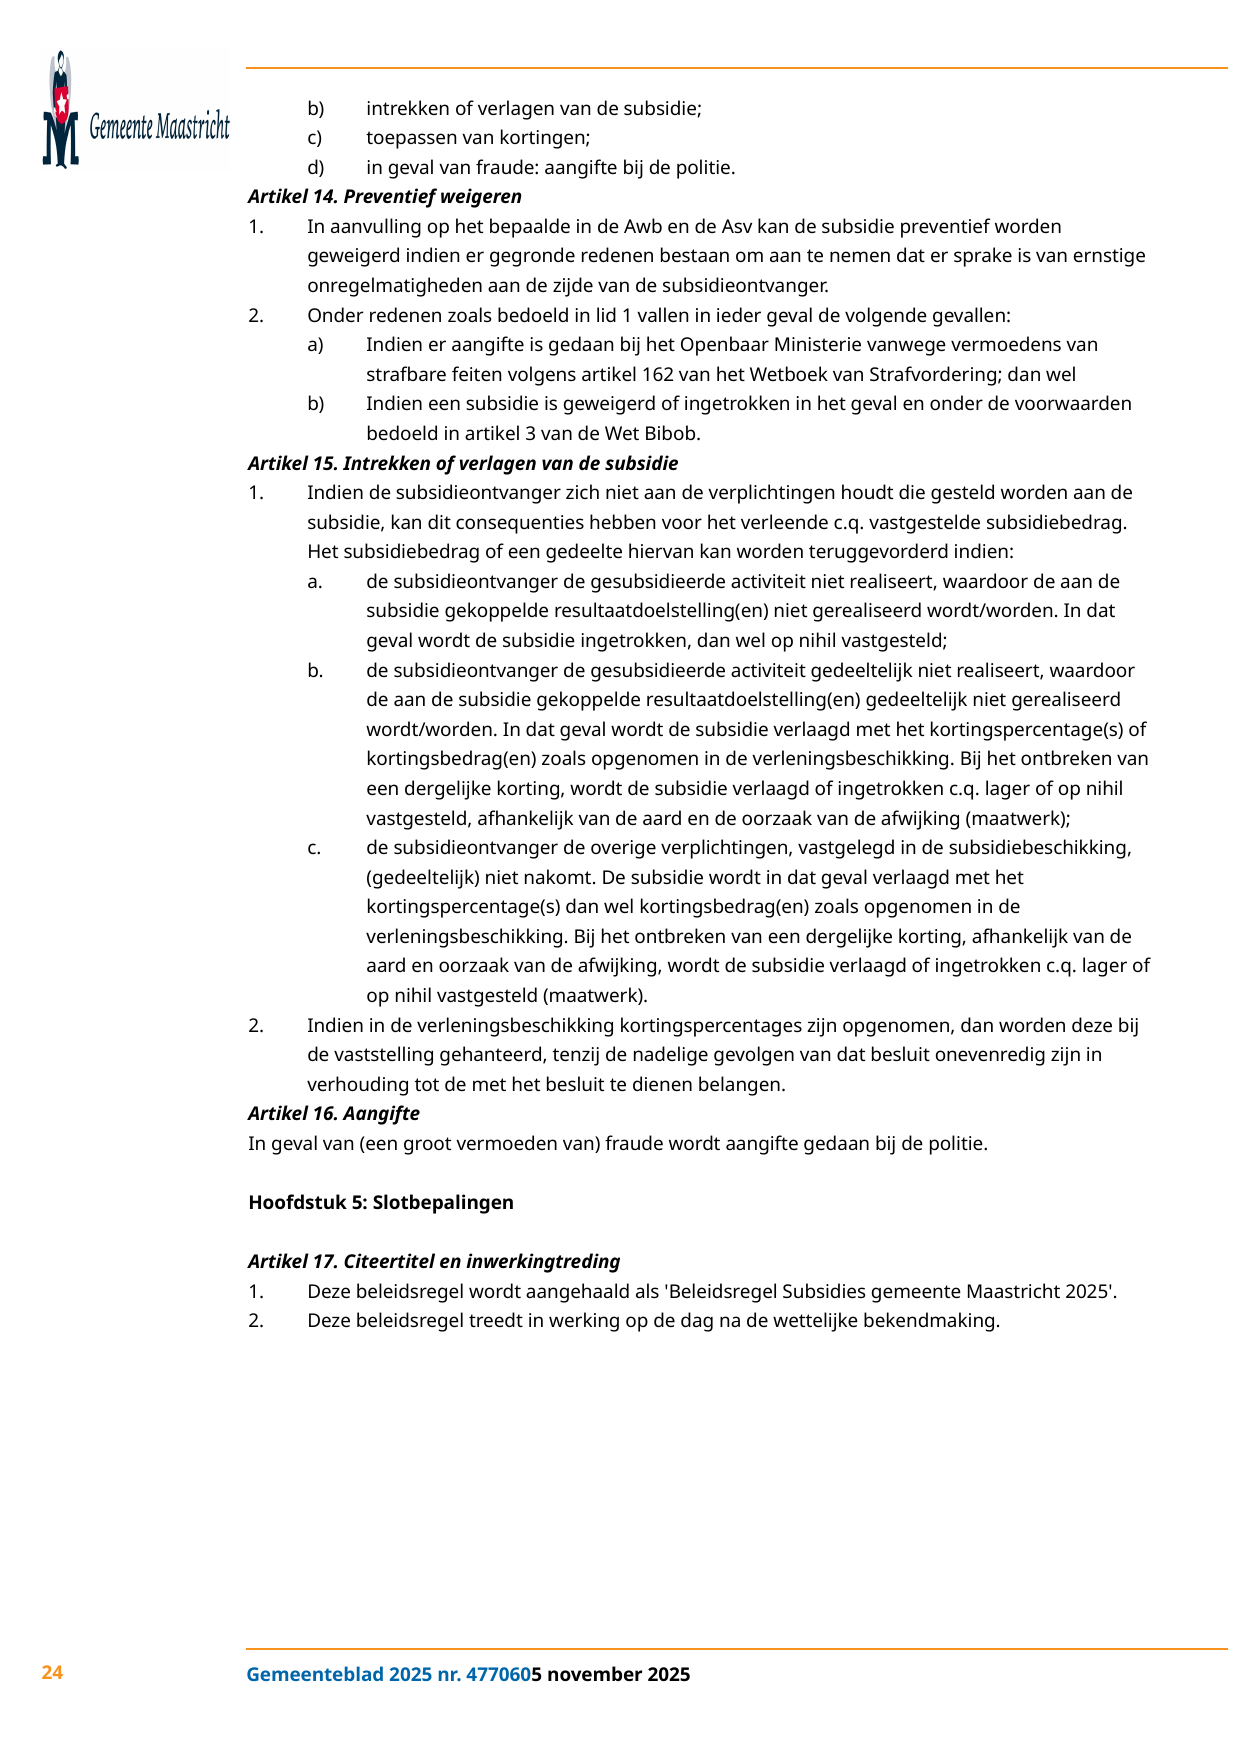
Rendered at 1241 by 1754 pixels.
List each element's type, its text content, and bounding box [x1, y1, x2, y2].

list de subsidieontvanger de gesubsidieerde activiteit niet realiseert, waardoor de aan de subsidie gekoppelde resultaatdoelstelling(en) niet gerealiseerd wordt/worden. In dat geval wordt de subsidie ingetrokken, dan wel op nihil vastgesteld; [307, 568, 1152, 653]
list toepassen van kortingen; [307, 124, 1152, 150]
text Artikel 16. Aangifte [248, 1101, 1152, 1126]
list Indien er aangifte is gedaan bij het Openbaar Ministerie vanwege vermoedens van strafbare feiten volgens artikel 162 van het Wetboek van Strafvordering; dan wel [307, 331, 1152, 387]
list Indien de subsidieontvanger zich niet aan de verplichtingen houdt die gesteld worden aan de subsidie, kan dit consequenties hebben voor het verleende c.q. vastgestelde subsidiebedrag. Het subsidiebedrag of een gedeelte hiervan kan worden teruggevorderd indien: [248, 479, 1152, 564]
list Indien een subsidie is geweigerd of ingetrokken in het geval en onder de voorwaarden bedoeld in artikel 3 van de Wet Bibob. [307, 391, 1152, 446]
text In geval van (een groot vermoeden van) fraude wordt aangifte gedaan bij de politie. [248, 1130, 1152, 1156]
list Onder redenen zoals bedoeld in lid 1 vallen in ieder geval de volgende gevallen: [248, 302, 1152, 328]
list de subsidieontvanger de gesubsidieerde activiteit gedeeltelijk niet realiseert, waardoor de aan de subsidie gekoppelde resultaatdoelstelling(en) gedeeltelijk niet gerealiseerd wordt/worden. In dat geval wordt de subsidie verlaagd met het kortingspercentage(s) of kortingsbedrag(en) zoals opgenomen in de verleningsbeschikking. Bij het ontbreken van een dergelijke korting, wordt de subsidie verlaagd of ingetrokken c.q. lager of op nihil vastgesteld, afhankelijk van de aard en de oorzaak van de afwijking (maatwerk); [307, 657, 1152, 831]
text Artikel 14. Preventief weigeren [248, 183, 1152, 209]
text Artikel 17. Citeertitel en inwerkingtreding [248, 1248, 1152, 1274]
picture [41, 47, 231, 172]
text Artikel 15. Intrekken of verlagen van de subsidie [248, 450, 1152, 476]
list intrekken of verlagen van de subsidie; [307, 95, 1152, 121]
list de subsidieontvanger de overige verplichtingen, vastgelegd in de subsidiebeschikking, (gedeeltelijk) niet nakomt. De subsidie wordt in dat geval verlaagd met het kortingspercentage(s) dan wel kortingsbedrag(en) zoals opgenomen in de verleningsbeschikking. Bij het ontbreken van een dergelijke korting, afhankelijk van de aard en oorzaak van de afwijking, wordt de subsidie verlaagd of ingetrokken c.q. lager of op nihil vastgesteld (maatwerk). [307, 834, 1152, 1008]
list In aanvulling op het bepaalde in de Awb en de Asv kan de subsidie preventief worden geweigerd indien er gegronde redenen bestaan om aan te nemen dat er sprake is van ernstige onregelmatigheden aan de zijde van de subsidieontvanger. [248, 213, 1152, 298]
text Hoofdstuk 5: Slotbepalingen [248, 1189, 1152, 1215]
list in geval van fraude: aangifte bij de politie. [307, 154, 1152, 180]
list Indien in de verleningsbeschikking kortingspercentages zijn opgenomen, dan worden deze bij de vaststelling gehanteerd, tenzij de nadelige gevolgen van dat besluit onevenredig zijn in verhouding tot de met het besluit te dienen belangen. [248, 1012, 1152, 1097]
list Deze beleidsregel wordt aangehaald als 'Beleidsregel Subsidies gemeente Maastricht 2025'. [248, 1278, 1152, 1304]
list Deze beleidsregel treedt in werking op de dag na de wettelijke bekendmaking. [248, 1308, 1152, 1333]
